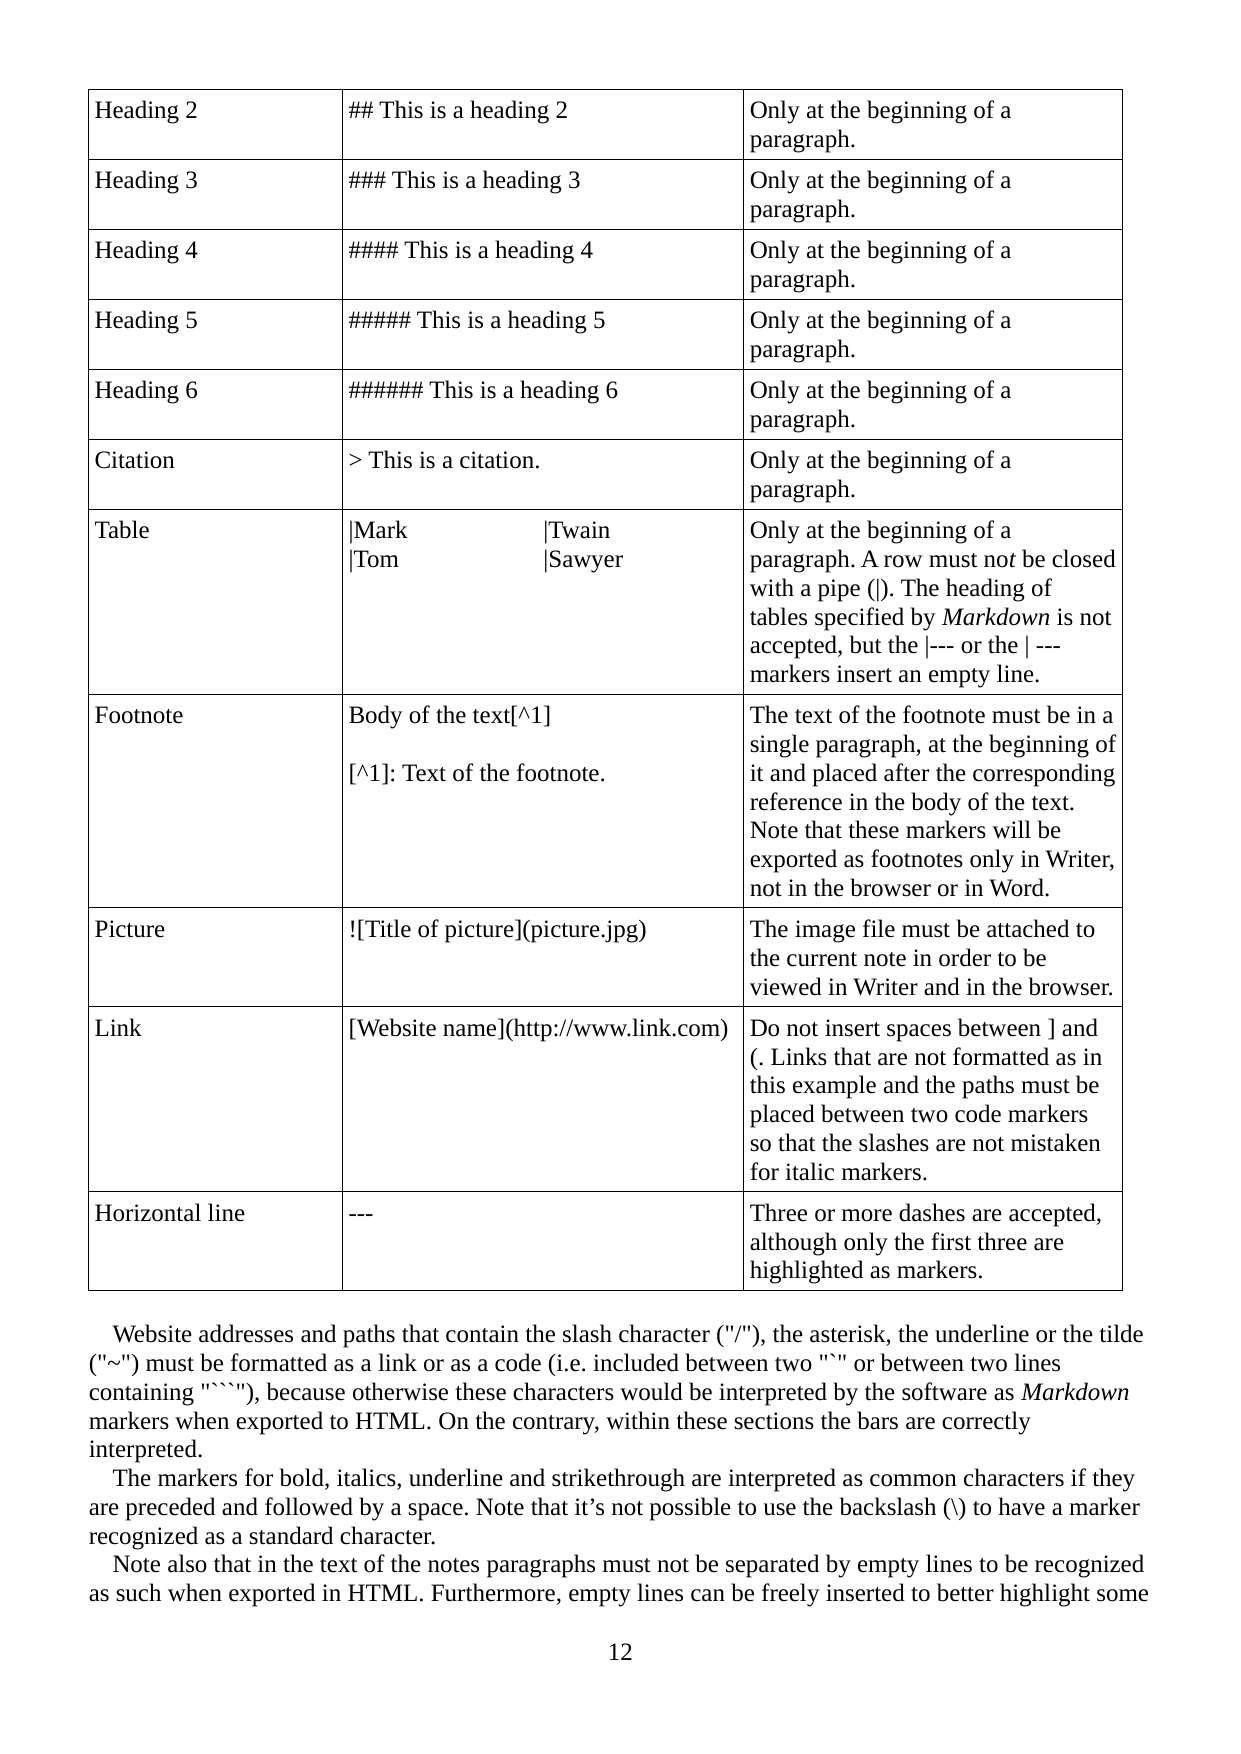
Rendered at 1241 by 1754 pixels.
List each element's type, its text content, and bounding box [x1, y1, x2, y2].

table_header |Mark [348, 515, 543, 544]
table_cell --- [343, 1192, 743, 1290]
table_cell ### This is a heading 3 [343, 160, 743, 228]
table_header |Twain [543, 515, 738, 544]
table_cell |Sawyer [543, 544, 738, 573]
table_cell #### This is a heading 4 [343, 230, 743, 298]
table_cell ###### This is a heading 6 [343, 370, 743, 438]
table_cell Only at the beginning of a paragraph. [744, 370, 1122, 438]
text The markers for bold, italics, underline and strikethrough are interpreted as common characters if they are preceded and followed by a space. Note that it’s not possible to use the backslash (\) to have a marker recognized as a standard character. [88, 1463, 1152, 1549]
table_cell Only at the beginning of a paragraph. [744, 230, 1122, 298]
table_cell ## This is a heading 2 [343, 90, 743, 158]
table_cell ##### This is a heading 5 [343, 300, 743, 368]
table_cell > This is a citation. [343, 440, 743, 508]
table_cell Table [89, 510, 342, 693]
table_cell Heading 4 [89, 230, 342, 298]
table_cell Only at the beginning of a paragraph. [744, 160, 1122, 228]
table_cell Picture [89, 908, 342, 1006]
table_cell Only at the beginning of a paragraph. A row must not be closed with a pipe (|). The heading of tables specified by Markdown is not accepted, but the |--- or the | --- markers insert an empty line. [744, 510, 1122, 693]
table_cell Link [89, 1007, 342, 1191]
table_cell The text of the footnote must be in a single paragraph, at the beginning of it and placed after the corresponding reference in the body of the text. Note that these markers will be exported as footnotes only in Writer, not in the browser or in Word. [744, 695, 1122, 907]
table_cell Horizontal line [89, 1192, 342, 1290]
table_cell |Tom [348, 544, 543, 573]
table_cell Heading 6 [89, 370, 342, 438]
text Website addresses and paths that contain the slash character ("/"), the asterisk, the underline or the tilde ("~") must be formatted as a link or as a code (i.e. included between two "`" or between two lines containing "```"), because otherwise these characters would be interpreted by the software as Markdown markers when exported to HTML. On the contrary, within these sections the bars are correctly interpreted. [88, 1319, 1152, 1463]
table_cell ![Title of picture](picture.jpg) [343, 908, 743, 1006]
table_cell Only at the beginning of a paragraph. [744, 300, 1122, 368]
table_cell Heading 3 [89, 160, 342, 228]
table_cell The image file must be attached to the current note in order to be viewed in Writer and in the browser. [744, 908, 1122, 1006]
text Note also that in the text of the notes paragraphs must not be separated by empty lines to be recognized as such when exported in HTML. Furthermore, empty lines can be freely inserted to better highlight some [88, 1549, 1152, 1607]
table_cell [343, 510, 743, 693]
table_cell Citation [89, 440, 342, 508]
table_cell Body of the text[^1] [^1]: Text of the footnote. [343, 695, 743, 907]
table_cell Do not insert spaces between ] and (. Links that are not formatted as in this example and the paths must be placed between two code markers so that the slashes are not mistaken for italic markers. [744, 1007, 1122, 1191]
table_cell Heading 5 [89, 300, 342, 368]
table_cell Only at the beginning of a paragraph. [744, 440, 1122, 508]
table_cell Three or more dashes are accepted, although only the first three are highlighted as markers. [744, 1192, 1122, 1290]
table_cell Only at the beginning of a paragraph. [744, 90, 1122, 158]
table_cell [Website name](http://www.link.com) [343, 1007, 743, 1191]
table_cell Footnote [89, 695, 342, 907]
table_cell Heading 2 [89, 90, 342, 158]
